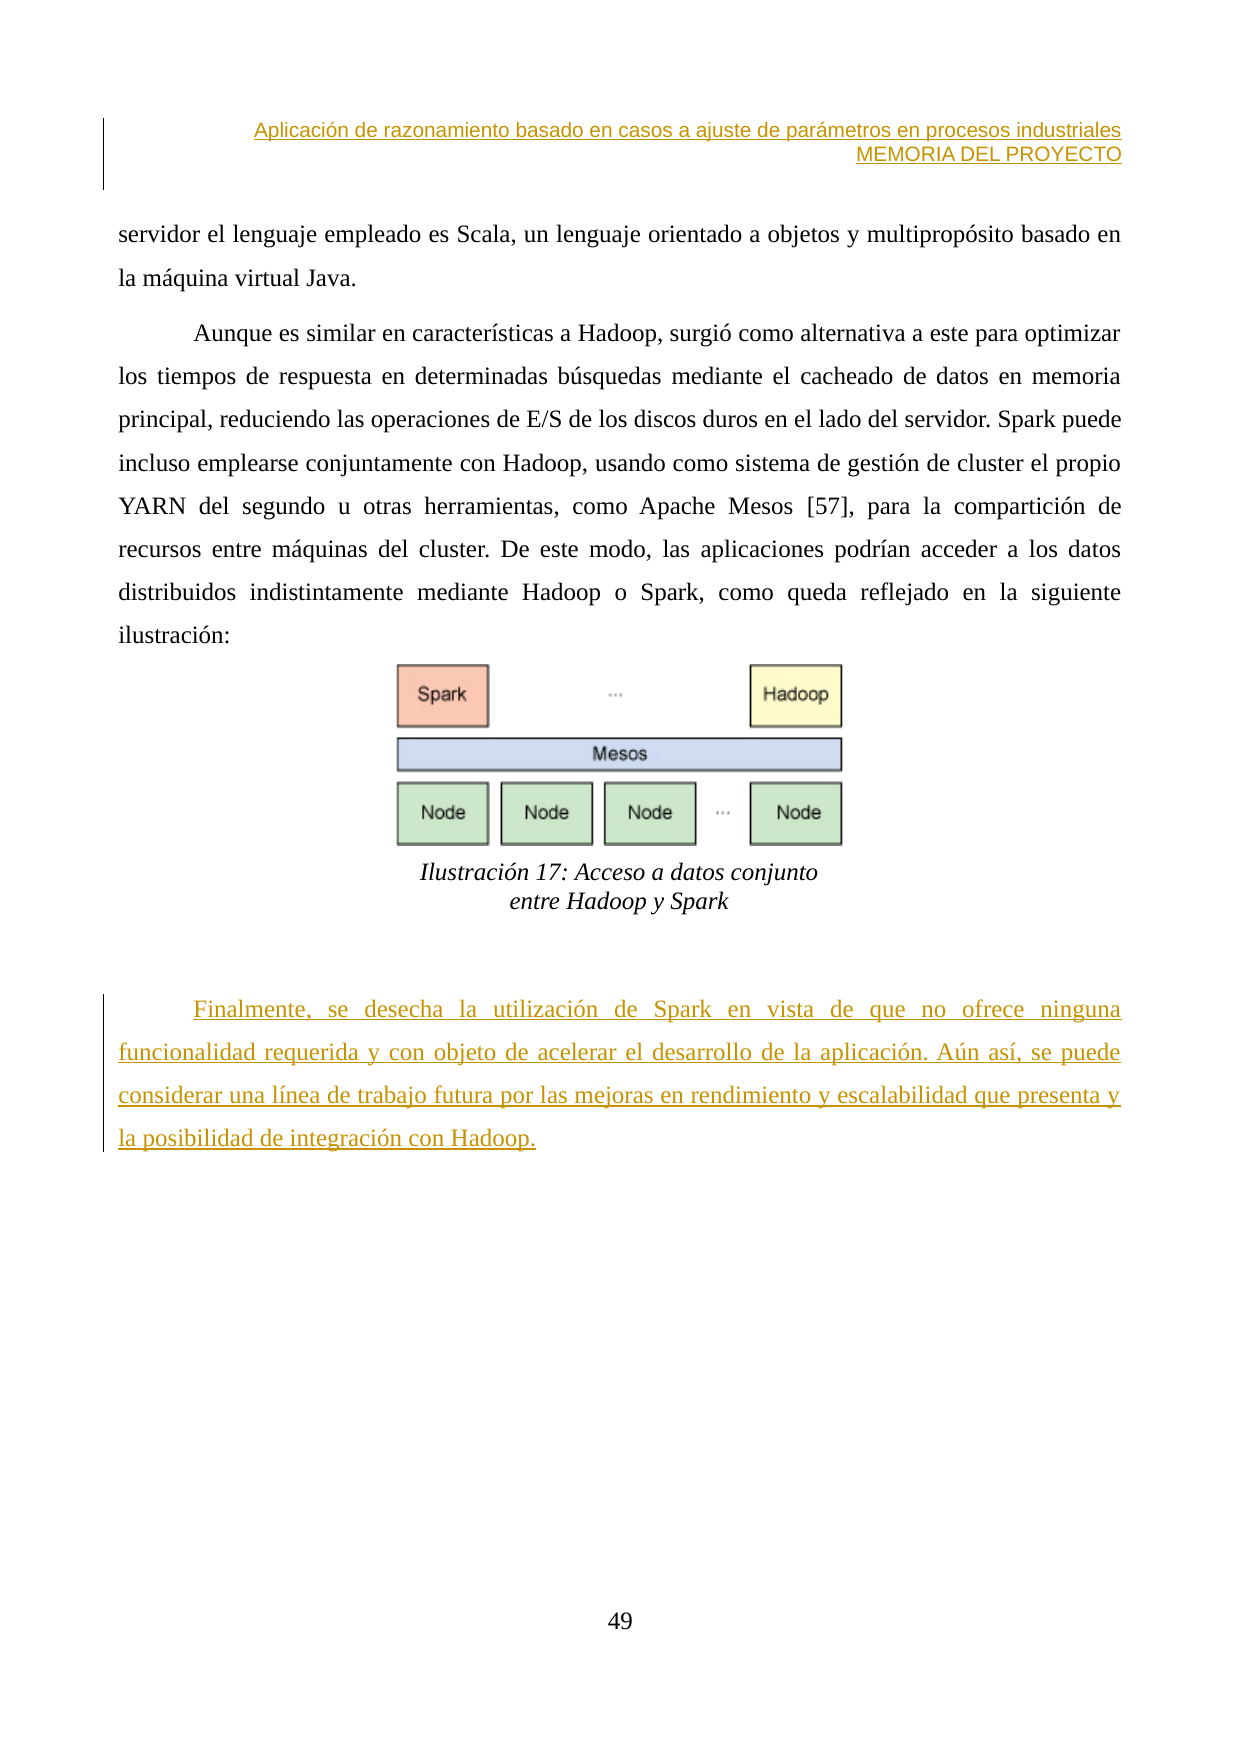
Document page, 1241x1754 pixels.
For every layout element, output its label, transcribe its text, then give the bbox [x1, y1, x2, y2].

text Finalmente, se desecha la utilización de Spark en vista de que no ofrece ninguna funcionalidad requerida y con objeto de acelerar el desarrollo de la aplicación. Aún así, se puede considerar una línea de trabajo futura por las mejoras en rendimiento y escalabilidad que presenta y la posibilidad de integración con Hadoop. [118, 994, 1122, 1152]
picture [396, 664, 844, 846]
text Ilustración 17: Acceso a datos conjunto entre Hadoop y Spark [397, 846, 843, 915]
text servidor el lenguaje empleado es Scala, un lenguaje orientado a objetos y multipropósito basado en la máquina virtual Java. [118, 219, 1122, 291]
text Aunque es similar en características a Hadoop, surgió como alternativa a este para optimizar los tiempos de respuesta en determinadas búsquedas mediante el cacheado de datos en memoria principal, reduciendo las operaciones de E/S de los discos duros en el lado del servidor. Spark puede incluso emplearse conjuntamente con Hadoop, usando como sistema de gestión de cluster el propio YARN del segundo u otras herramientas, como Apache Mesos [57], para la compartición de recursos entre máquinas del cluster. De este modo, las aplicaciones podrían acceder a los datos distribuidos indistintamente mediante Hadoop o Spark, como queda reflejado en la siguiente ilustración: [118, 318, 1122, 649]
